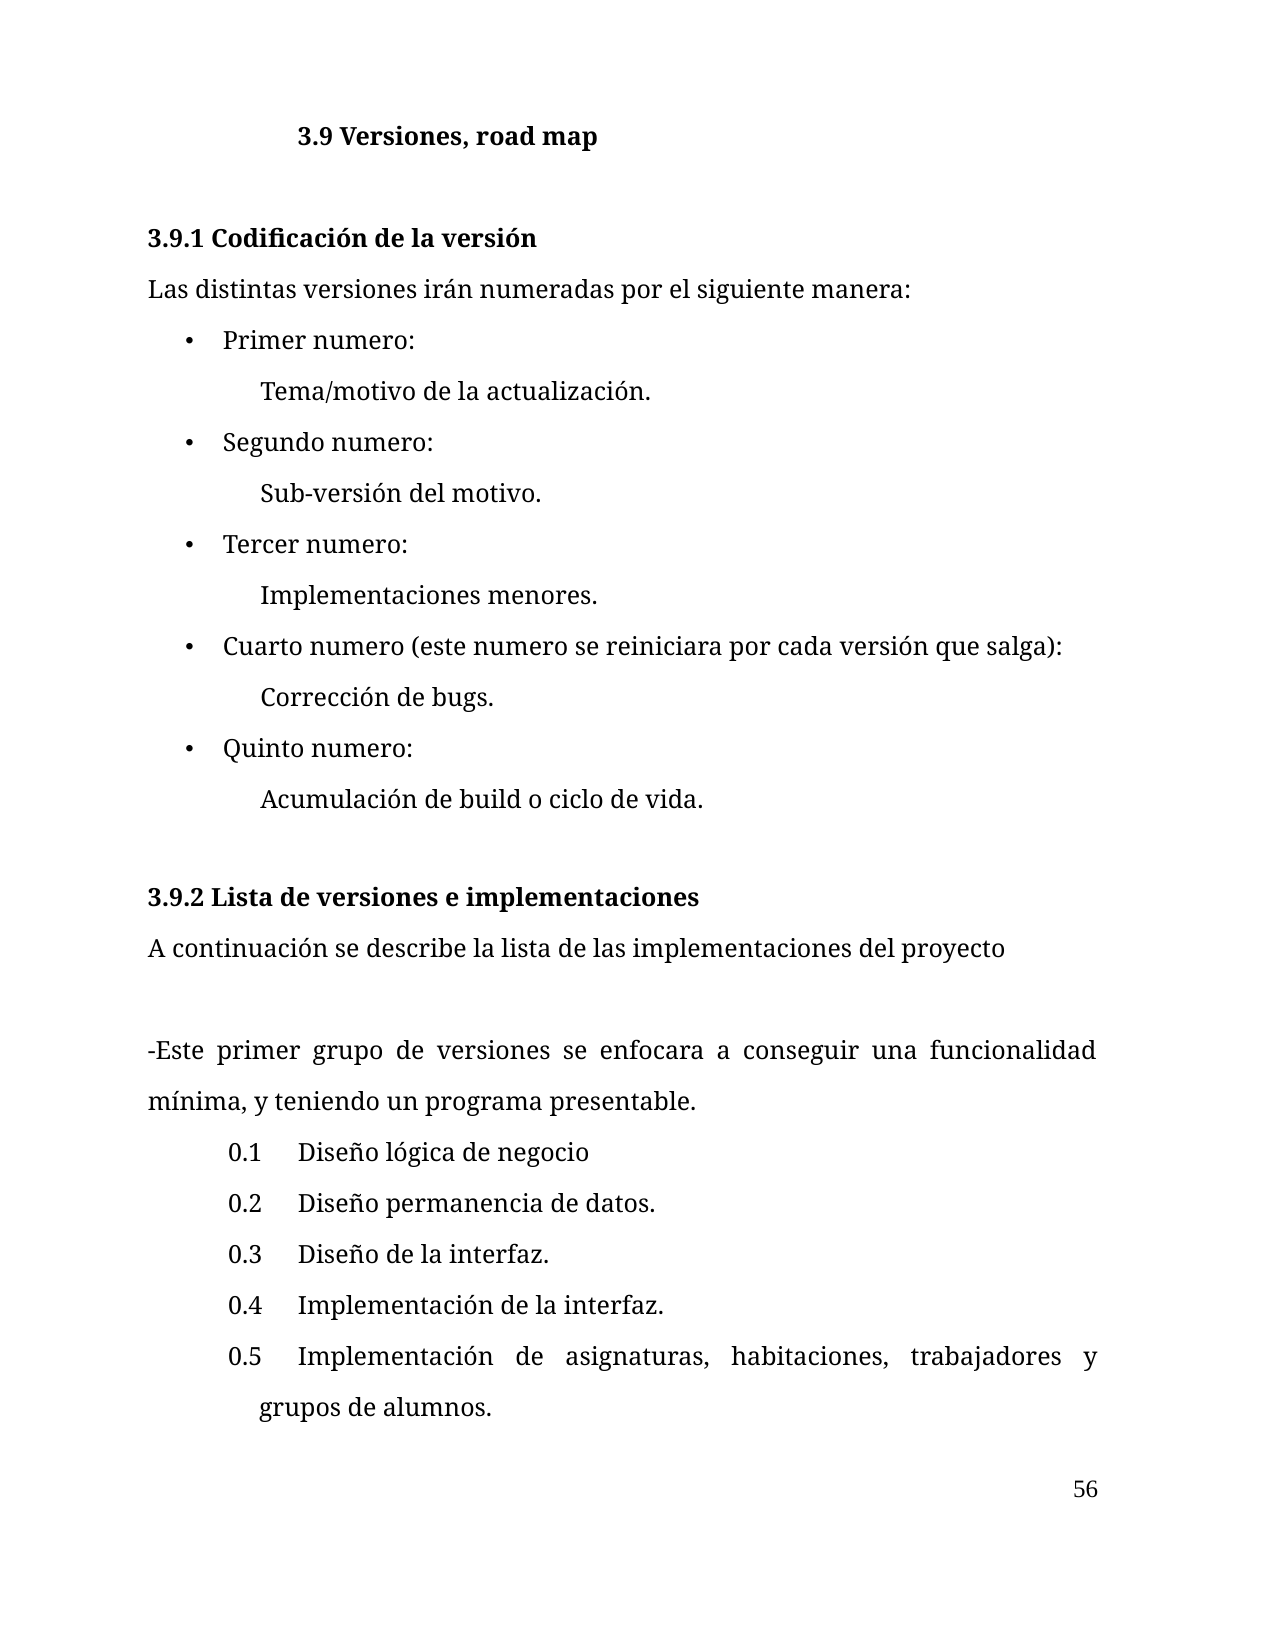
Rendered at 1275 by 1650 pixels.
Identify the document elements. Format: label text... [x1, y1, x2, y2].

text -Este primer grupo de versiones se enfocara a conseguir una funcionalidad mínima, y teniendo un programa presentable. [148, 1033, 1098, 1118]
text A continuación se describe la lista de las implementaciones del proyecto [148, 931, 1098, 965]
list Implementaciones menores. [223, 577, 1098, 612]
list Implementación de asignaturas, habitaciones, trabajadores y grupos de alumnos. [221, 1339, 1098, 1424]
list Segundo numero: [185, 424, 1098, 458]
list Implementación de la interfaz. [221, 1288, 1098, 1322]
list Quinto numero: [185, 731, 1098, 765]
text 3.9 Versiones, road map [148, 118, 1098, 152]
text 3.9.1 Codificación de la versión [148, 220, 1098, 254]
text 3.9.2 Lista de versiones e implementaciones [148, 879, 1098, 914]
list Primer numero: [185, 322, 1098, 356]
list Tercer numero: [185, 526, 1098, 561]
list Tema/motivo de la actualización. [223, 373, 1098, 407]
list Sub-versión del motivo. [223, 475, 1098, 509]
list Corrección de bugs. [223, 679, 1098, 714]
list Cuarto numero (este numero se reiniciara por cada versión que salga): [185, 628, 1098, 663]
list Diseño permanencia de datos. [221, 1186, 1098, 1220]
text Las distintas versiones irán numeradas por el siguiente manera: [148, 271, 1098, 305]
list Diseño de la interfaz. [221, 1237, 1098, 1271]
list Diseño lógica de negocio [221, 1135, 1098, 1169]
list Acumulación de build o ciclo de vida. [223, 782, 1098, 816]
